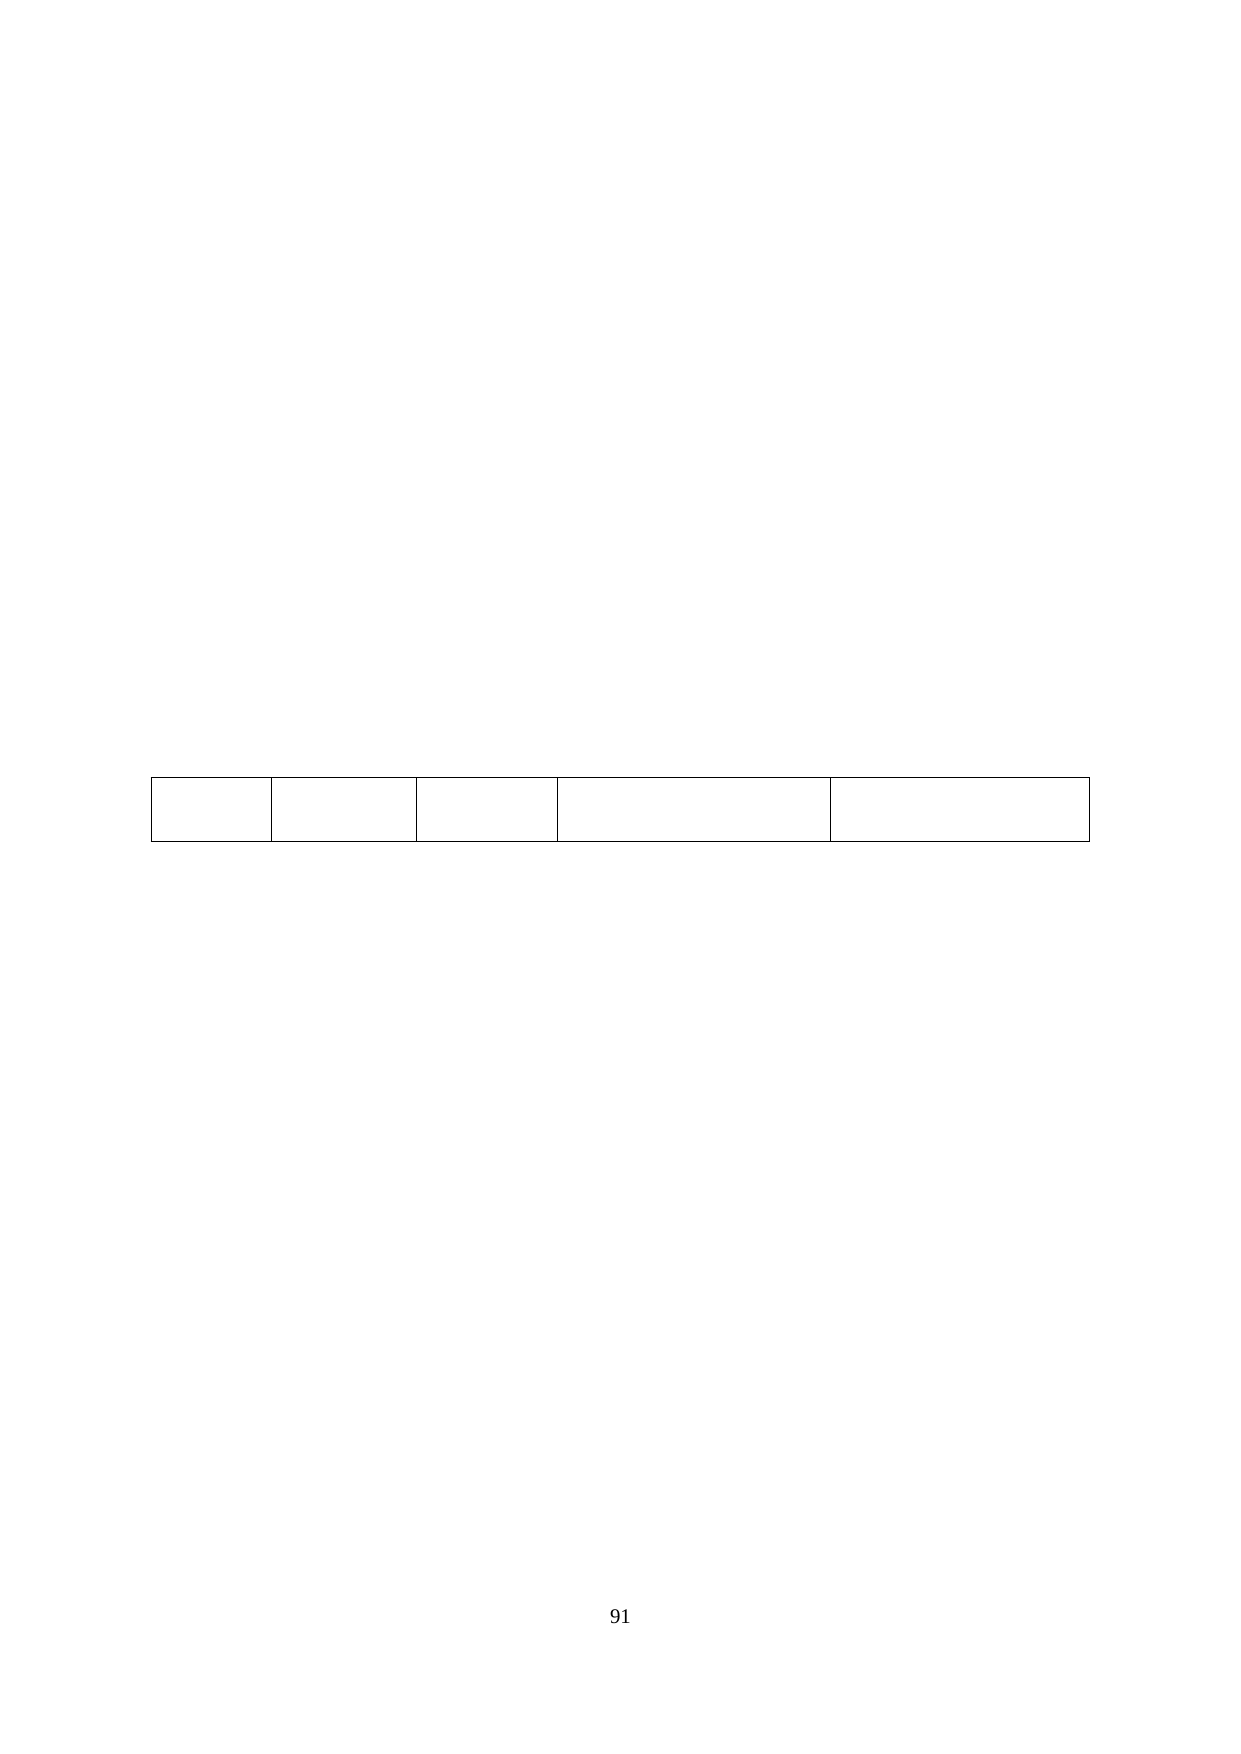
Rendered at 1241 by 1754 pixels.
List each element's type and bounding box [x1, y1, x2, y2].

table_cell [831, 778, 1089, 841]
table_cell [417, 778, 557, 841]
table_cell [272, 778, 416, 841]
table_cell [558, 778, 830, 841]
table_cell [152, 778, 271, 841]
